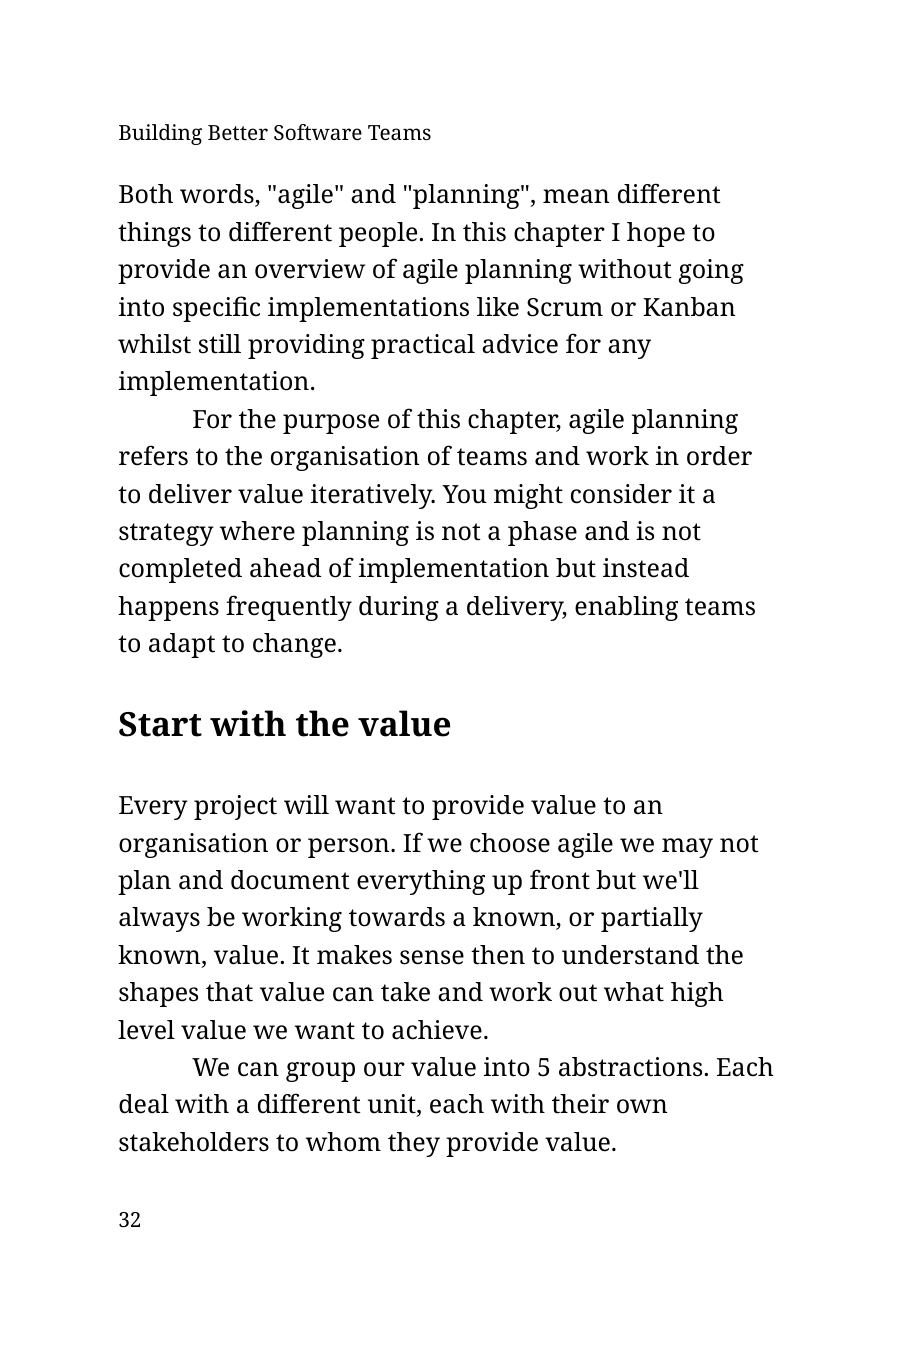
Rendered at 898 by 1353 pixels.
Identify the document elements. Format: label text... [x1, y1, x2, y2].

text We can group our value into 5 abstractions. Each deal with a different unit, each with their own stakeholders to whom they provide value. [118, 1050, 779, 1158]
text For the purpose of this chapter, agile planning refers to the organisation of teams and work in order to deliver value iteratively. You might consider it a strategy where planning is not a phase and is not completed ahead of implementation but instead happens frequently during a delivery, enabling teams to adapt to change. [118, 401, 779, 660]
text Every project will want to provide value to an organisation or person. If we choose agile we may not plan and document everything up front but we'll always be working towards a known, or partially known, value. It makes sense then to understand the shapes that value can take and work out what high level value we want to achieve. [118, 788, 779, 1046]
text Both words, "agile" and "planning", mean different things to different people. In this chapter I hope to provide an overview of agile planning without going into specific implementations like Scrum or Kanban whilst still providing practical advice for any implementation. [118, 177, 779, 398]
subtitle Start with the value [118, 701, 779, 746]
